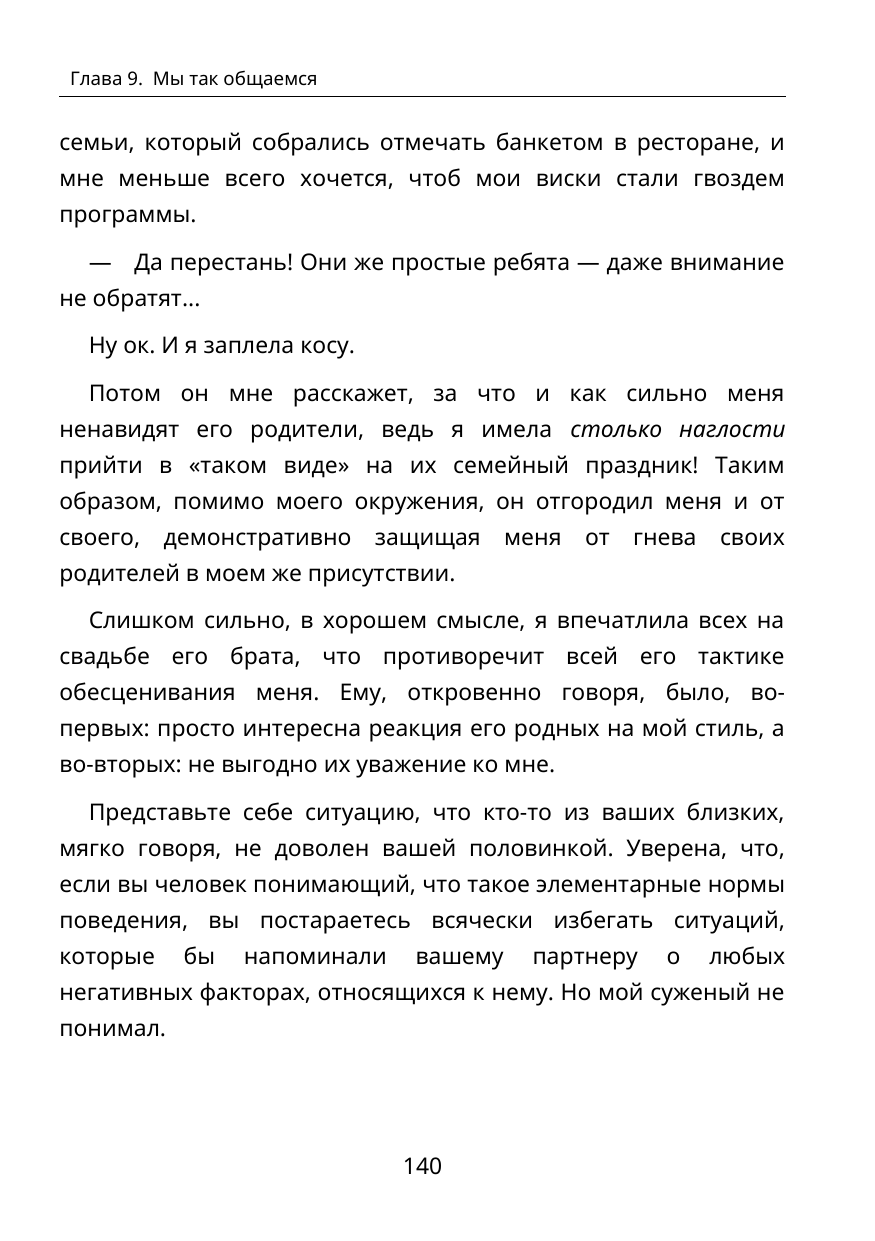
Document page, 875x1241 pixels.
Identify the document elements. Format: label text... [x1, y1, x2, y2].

text Ну ок. И я заплела косу. [59, 329, 786, 361]
list Да перестань! Они же простые ребята — даже внимание не обратят... [59, 246, 786, 313]
text Потом он мне расскажет, за что и как сильно меня ненавидят его родители, ведь я имела столько наглости прийти в «таком виде» на их семейный праздник! Таким образом, помимо моего окружения, он отгородил меня и от своего, демонстративно защищая меня от гнева своих родителей в моем же присутствии. [59, 377, 786, 588]
text Представьте себе ситуацию, что кто-то из ваших близких, мягко говоря, не доволен вашей половинкой. Уверена, что, если вы человек понимающий, что такое элементарные нормы поведения, вы постараетесь всячески избегать ситуаций, которые бы напоминали вашему партнеру о любых негативных факторах, относящихся к нему. Но мой суженый не понимал. [59, 796, 786, 1043]
text Слишком сильно, в хорошем смысле, я впечатлила всех на свадьбе его брата, что противоречит всей его тактике обесценивания меня. Ему, откровенно говоря, было, во-первых: просто интересна реакция его родных на мой стиль, а во-вторых: не выгодно их уважение ко мне. [59, 604, 786, 779]
text семьи, который собрались отмечать банкетом в ресторане, и мне меньше всего хочется, чтоб мои виски стали гвоздем программы. [59, 126, 786, 229]
